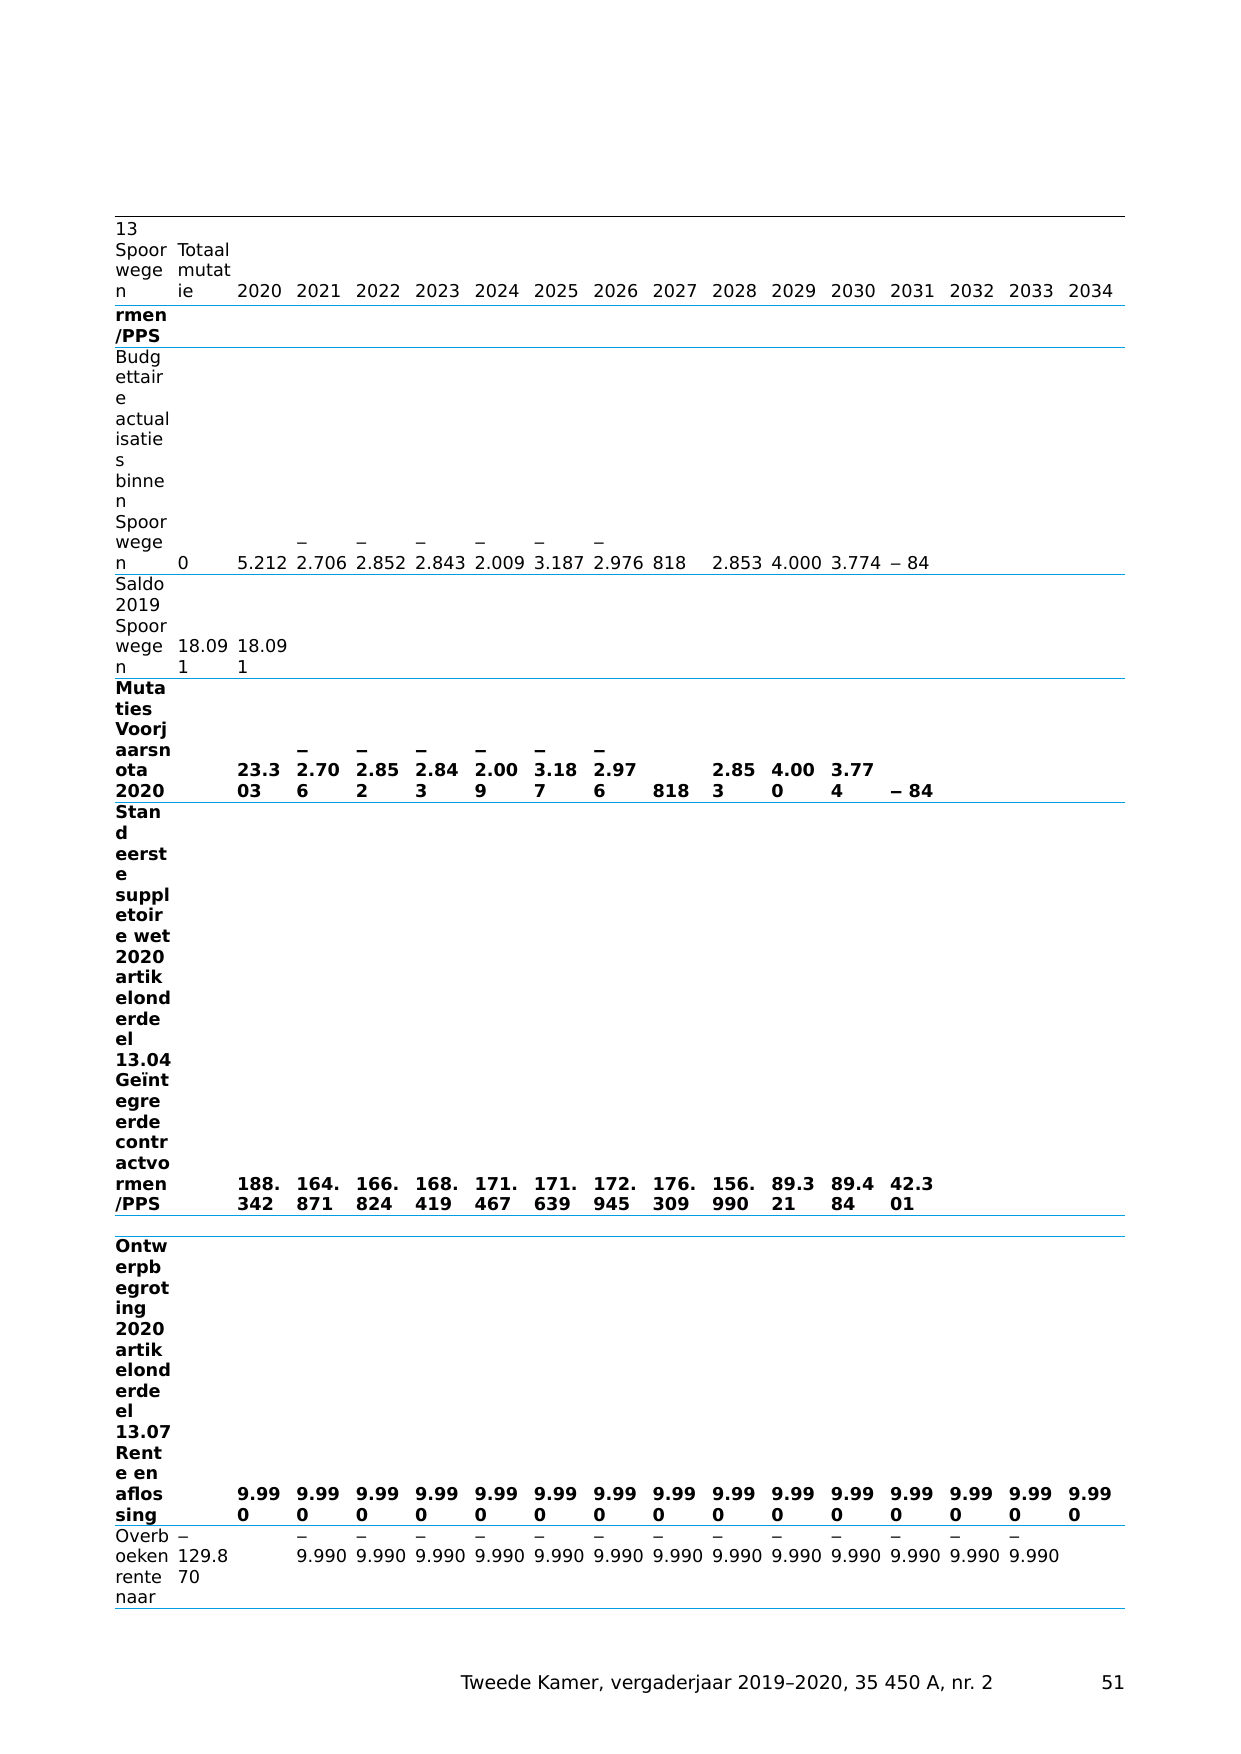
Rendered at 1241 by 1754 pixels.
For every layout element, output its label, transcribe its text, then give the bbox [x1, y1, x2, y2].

table_cell Totaal mutatie [175, 217, 234, 304]
table_cell rmen/PPS [115, 306, 174, 346]
table_cell Ontwerpbegroting 2020 artikelonderdeel 13.07 Rente en aflossing [115, 1237, 174, 1525]
table_cell ‒ 2.852 [353, 679, 412, 802]
table_cell 2.853 [709, 348, 768, 574]
table_cell [234, 306, 293, 346]
table_cell [590, 1216, 649, 1236]
table_cell [828, 1216, 887, 1236]
table_cell [234, 1526, 293, 1608]
table_cell [946, 348, 1006, 574]
table_cell ‒ 9.990 [471, 1526, 531, 1608]
table_cell Saldo 2019 Spoorwegen [115, 575, 174, 677]
table_cell 168.419 [412, 803, 471, 1215]
table_cell [293, 1216, 353, 1236]
table_cell [531, 306, 590, 346]
table_cell [650, 1216, 709, 1236]
table_cell [887, 306, 946, 346]
table_cell ‒ 9.990 [887, 1526, 946, 1608]
table_cell 9.990 [590, 1237, 649, 1525]
table_cell [946, 575, 1006, 677]
table_cell [1006, 679, 1065, 802]
table_cell 176.309 [650, 803, 709, 1215]
table_cell 9.990 [1006, 1237, 1065, 1525]
table_cell ‒ 9.990 [709, 1526, 768, 1608]
table_cell 9.990 [531, 1237, 590, 1525]
table_cell 9.990 [234, 1237, 293, 1525]
table_cell [650, 575, 709, 677]
table_cell [887, 1216, 946, 1236]
table_cell [175, 679, 234, 802]
table_cell Budgettaire actualisaties binnen Spoorwegen [115, 348, 174, 574]
table_cell [590, 306, 649, 346]
table_cell 9.990 [353, 1237, 412, 1525]
table_cell [1006, 575, 1065, 677]
table_cell 164.871 [293, 803, 353, 1215]
table_cell ‒ 9.990 [1006, 1526, 1065, 1608]
table_cell ‒ 9.990 [828, 1526, 887, 1608]
table_cell 0 [175, 348, 234, 574]
table_cell [412, 575, 471, 677]
table_cell ‒ 2.009 [471, 348, 531, 574]
table_cell [1065, 306, 1125, 346]
table_cell ‒ 9.990 [531, 1526, 590, 1608]
table_cell ‒ 9.990 [650, 1526, 709, 1608]
table_cell 3.774 [828, 679, 887, 802]
table_cell 2022 [353, 217, 412, 304]
table_cell 9.990 [471, 1237, 531, 1525]
table_cell ‒ 84 [887, 348, 946, 574]
table_cell 2033 [1006, 217, 1065, 304]
table_cell 171.639 [531, 803, 590, 1215]
table_cell 3.774 [828, 348, 887, 574]
table_cell ‒ 2.843 [412, 348, 471, 574]
table_cell Stand eerste suppletoire wet 2020 artikelonderdeel 13.04 Geïntegreerde contractvormen/PPS [115, 803, 174, 1215]
table_cell 23.303 [234, 679, 293, 802]
table_cell ‒ 9.990 [412, 1526, 471, 1608]
table_cell [353, 575, 412, 677]
table_cell [353, 306, 412, 346]
table_cell [828, 575, 887, 677]
table_cell 9.990 [768, 1237, 828, 1525]
table_cell [1065, 679, 1125, 802]
table_cell ‒ 129.870 [175, 1526, 234, 1608]
table_cell 9.990 [887, 1237, 946, 1525]
table_cell ‒ 9.990 [353, 1526, 412, 1608]
table_cell [1006, 348, 1065, 574]
table_cell [946, 1216, 1006, 1236]
table_cell 18.091 [234, 575, 293, 677]
table_cell 2028 [709, 217, 768, 304]
table_cell ‒ 2.976 [590, 679, 649, 802]
table_cell 9.990 [828, 1237, 887, 1525]
table_cell 18.091 [175, 575, 234, 677]
table_cell [1065, 1526, 1125, 1608]
table_cell 2032 [946, 217, 1006, 304]
table_cell 2024 [471, 217, 531, 304]
table_cell 2025 [531, 217, 590, 304]
table_cell 9.990 [1065, 1237, 1125, 1525]
table_cell [353, 1216, 412, 1236]
table_cell [887, 575, 946, 677]
table_cell [175, 1216, 234, 1236]
table_cell [471, 575, 531, 677]
table_cell [709, 306, 768, 346]
table_cell 2026 [590, 217, 649, 304]
table_cell 9.990 [412, 1237, 471, 1525]
table_cell ‒ 9.990 [293, 1526, 353, 1608]
table_cell ‒ 2.009 [471, 679, 531, 802]
table_cell 2023 [412, 217, 471, 304]
table_cell ‒ 2.706 [293, 679, 353, 802]
table_cell 2021 [293, 217, 353, 304]
table_cell 2.853 [709, 679, 768, 802]
table_cell 9.990 [293, 1237, 353, 1525]
table_cell 9.990 [650, 1237, 709, 1525]
table_cell 2031 [887, 217, 946, 304]
table_cell 2030 [828, 217, 887, 304]
table_cell 5.212 [234, 348, 293, 574]
table_cell 89.484 [828, 803, 887, 1215]
table_cell [293, 575, 353, 677]
table_cell [115, 1216, 174, 1236]
table_cell 156.990 [709, 803, 768, 1215]
table_cell [946, 679, 1006, 802]
table_cell 42.301 [887, 803, 946, 1215]
table_cell ‒ 9.990 [768, 1526, 828, 1608]
table_cell [1065, 1216, 1125, 1236]
table_cell 2020 [234, 217, 293, 304]
table_cell [709, 1216, 768, 1236]
table_cell 9.990 [709, 1237, 768, 1525]
table_cell [412, 1216, 471, 1236]
table_cell 2027 [650, 217, 709, 304]
table_cell 166.824 [353, 803, 412, 1215]
table_cell [768, 1216, 828, 1236]
table_cell [531, 1216, 590, 1236]
table_cell ‒ 2.852 [353, 348, 412, 574]
table_cell [293, 306, 353, 346]
table_cell [1065, 803, 1125, 1215]
table_cell [650, 306, 709, 346]
table_cell [531, 575, 590, 677]
table_cell [828, 306, 887, 346]
table_cell [946, 306, 1006, 346]
table_cell [709, 575, 768, 677]
table_cell 172.945 [590, 803, 649, 1215]
table_cell [946, 803, 1006, 1215]
table_cell ‒ 3.187 [531, 679, 590, 802]
table_cell ‒ 9.990 [590, 1526, 649, 1608]
table_cell [471, 306, 531, 346]
table_cell ‒ 2.976 [590, 348, 649, 574]
table_cell 9.990 [946, 1237, 1006, 1525]
table_cell ‒ 2.843 [412, 679, 471, 802]
table_cell [175, 803, 234, 1215]
table_cell 188.342 [234, 803, 293, 1215]
table_cell [234, 1216, 293, 1236]
table_cell 13 Spoorwegen [115, 217, 174, 304]
table_cell 2034 [1065, 217, 1125, 304]
table_cell 818 [650, 679, 709, 802]
table_cell 2029 [768, 217, 828, 304]
table_cell [471, 1216, 531, 1236]
table_cell Overboeken rente naar [115, 1526, 174, 1608]
table_cell [412, 306, 471, 346]
table_cell [768, 306, 828, 346]
table_cell [175, 1237, 234, 1525]
table_cell [1006, 803, 1065, 1215]
table_cell 818 [650, 348, 709, 574]
table_cell [1065, 348, 1125, 574]
table_cell [590, 575, 649, 677]
table_cell 171.467 [471, 803, 531, 1215]
table_cell ‒ 84 [887, 679, 946, 802]
table_cell ‒ 3.187 [531, 348, 590, 574]
table_cell ‒ 2.706 [293, 348, 353, 574]
table_cell ‒ 9.990 [946, 1526, 1006, 1608]
table_cell 4.000 [768, 348, 828, 574]
table_cell [175, 306, 234, 346]
table_cell [1006, 306, 1065, 346]
table_cell 89.321 [768, 803, 828, 1215]
table_cell Mutaties Voorjaarsnota 2020 [115, 679, 174, 802]
table_cell [768, 575, 828, 677]
table_cell [1065, 575, 1125, 677]
table_cell [1006, 1216, 1065, 1236]
table_header Artikel 13 Spoorwegen [115, 191, 1125, 216]
table_cell 4.000 [768, 679, 828, 802]
